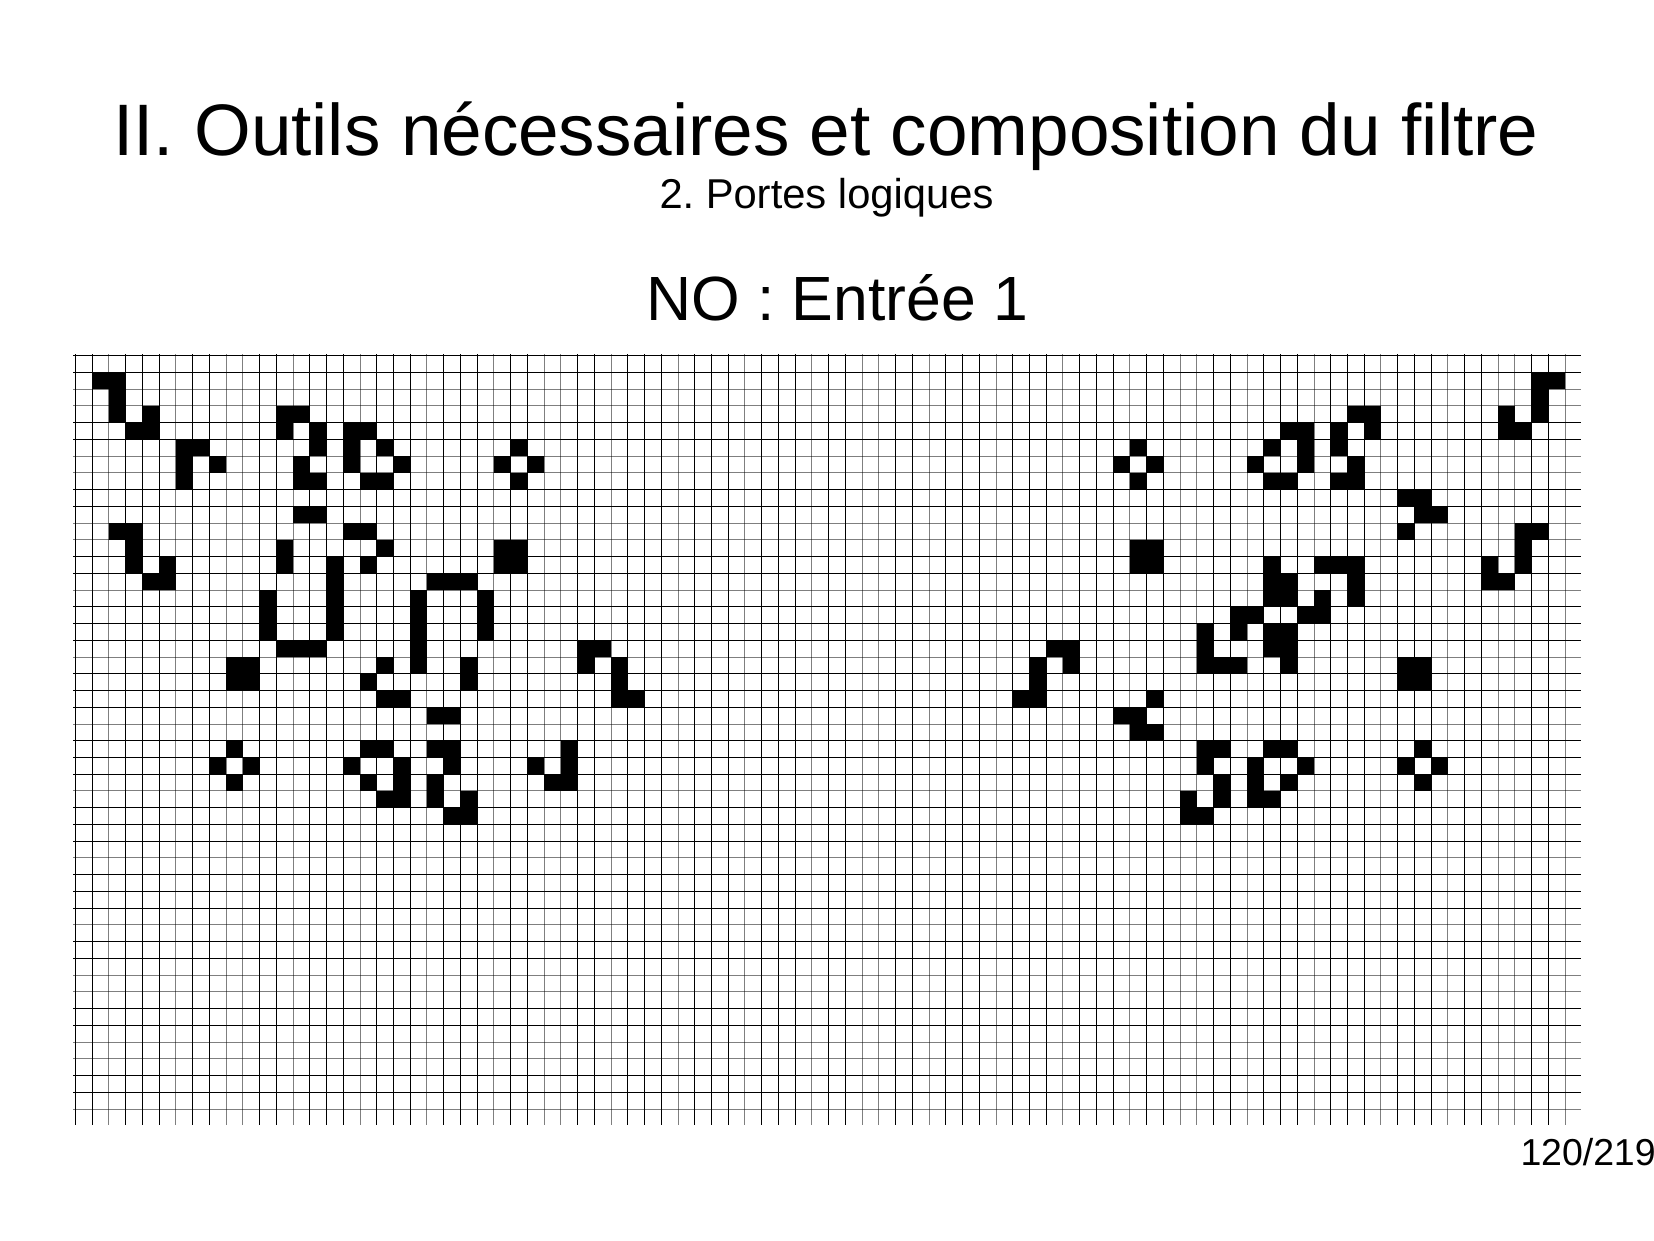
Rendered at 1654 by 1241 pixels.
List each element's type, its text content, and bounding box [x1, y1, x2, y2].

text_box NO : Entrée 1 [631, 256, 1044, 342]
title II. Outils nécessaires et composition du filtre 2. Portes logiques [82, 49, 1571, 257]
text_box <number>/219 [1505, 1124, 1654, 1182]
picture [73, 354, 1581, 1125]
